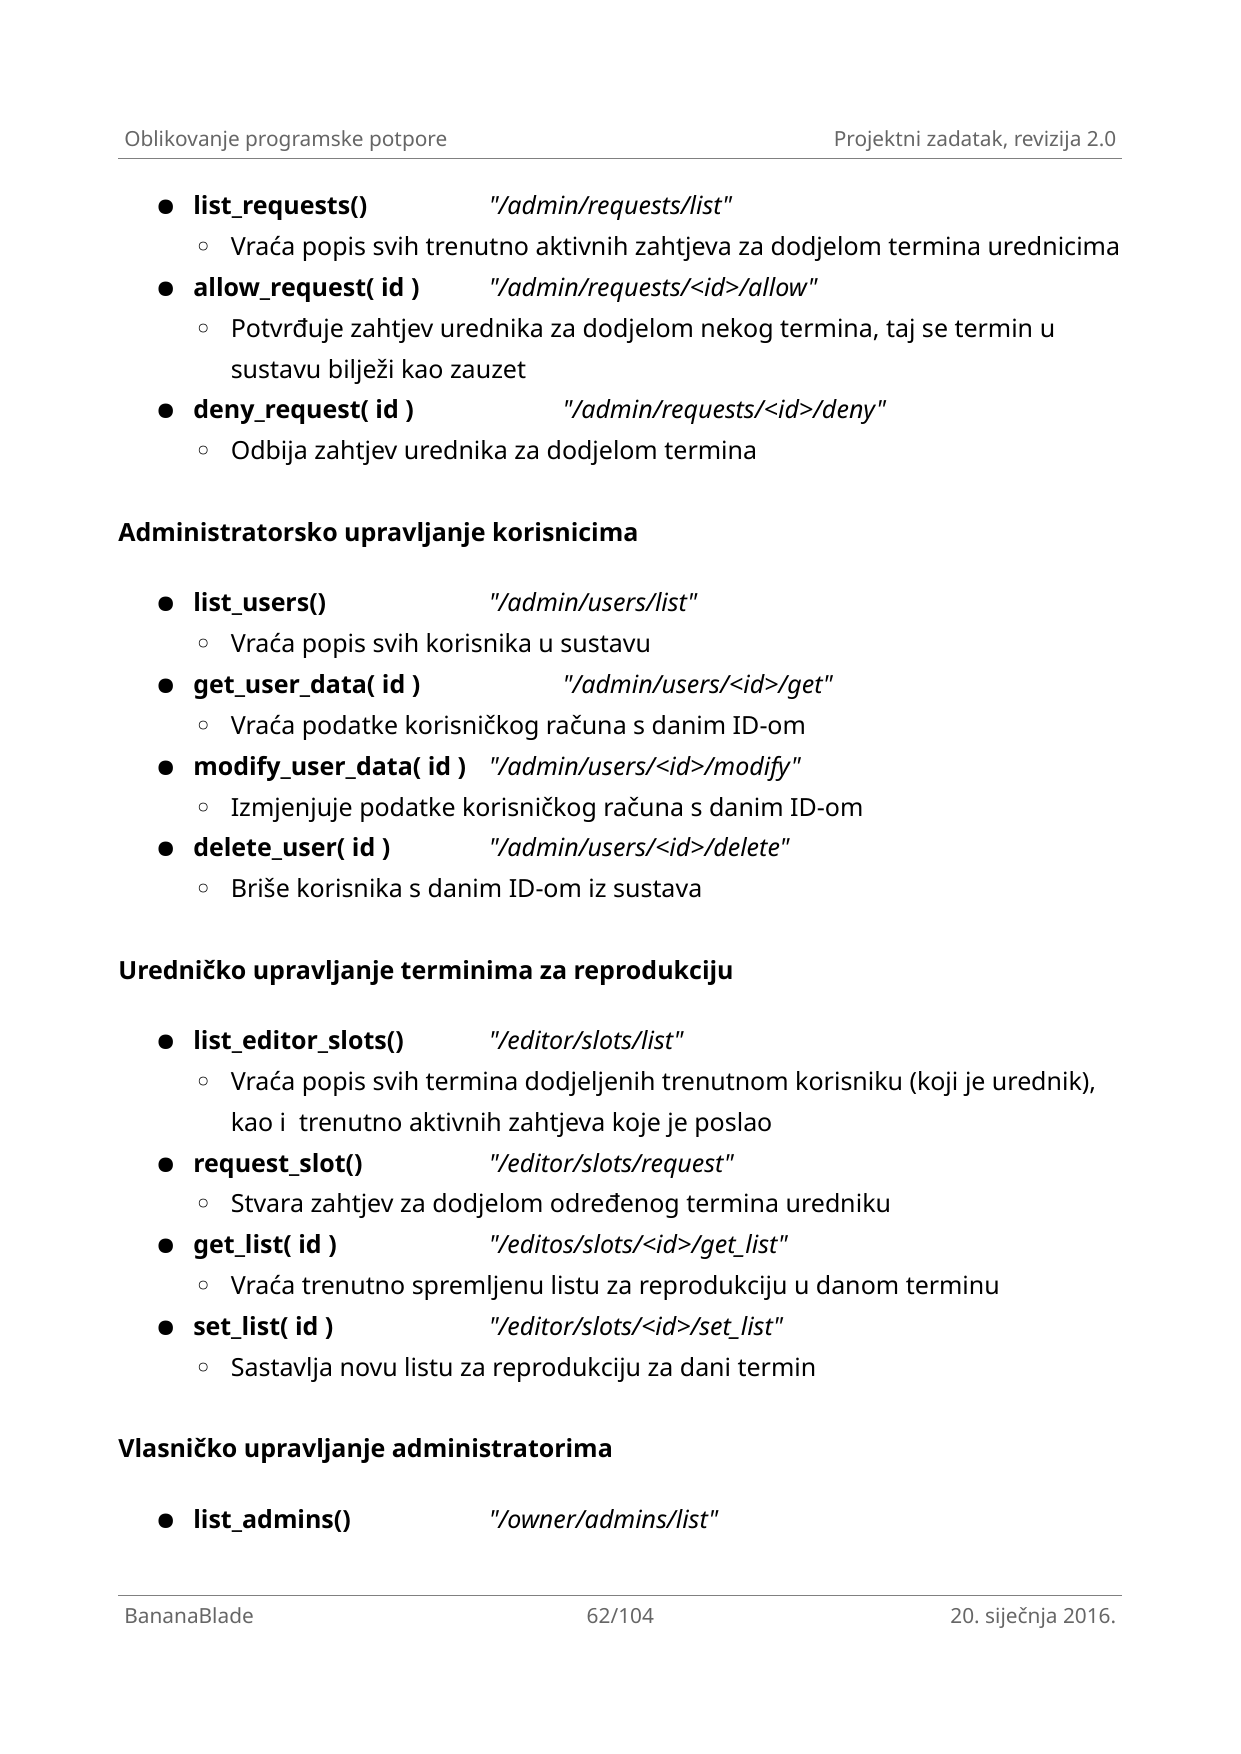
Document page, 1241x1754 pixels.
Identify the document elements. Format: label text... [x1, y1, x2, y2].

list get_user_data( id ) "/admin/users/<id>/get" [156, 667, 1122, 701]
list list_users() "/admin/users/list" [156, 585, 1122, 619]
list Potvrđuje zahtjev urednika za dodjelom nekog termina, taj se termin u sustavu bilježi kao zauzet [193, 311, 1122, 385]
list Vraća popis svih korisnika u sustavu [193, 626, 1122, 660]
list Izmjenjuje podatke korisničkog računa s danim ID-om [193, 789, 1122, 823]
text Administratorsko upravljanje korisnicima [118, 515, 1122, 549]
list get_list( id ) "/editos/slots/<id>/get_list" [156, 1227, 1122, 1261]
list deny_request( id ) "/admin/requests/<id>/deny" [156, 392, 1122, 426]
list Vraća popis svih termina dodjeljenih trenutnom korisniku (koji je urednik), kao i trenutno aktivnih zahtjeva koje je poslao [193, 1064, 1122, 1138]
list Odbija zahtjev urednika za dodjelom termina [193, 433, 1122, 467]
list request_slot() "/editor/slots/request" [156, 1145, 1122, 1179]
list delete_user( id ) "/admin/users/<id>/delete" [156, 830, 1122, 864]
list allow_request( id ) "/admin/requests/<id>/allow" [156, 270, 1122, 304]
list Vraća trenutno spremljenu listu za reprodukciju u danom terminu [193, 1268, 1122, 1302]
list Sastavlja novu listu za reprodukciju za dani termin [193, 1349, 1122, 1383]
list Stvara zahtjev za dodjelom određenog termina uredniku [193, 1186, 1122, 1220]
list list_requests() "/admin/requests/list" [156, 188, 1122, 222]
text Vlasničko upravljanje administratorima [118, 1431, 1122, 1465]
list Vraća popis svih trenutno aktivnih zahtjeva za dodjelom termina urednicima [193, 229, 1122, 263]
list set_list( id ) "/editor/slots/<id>/set_list" [156, 1309, 1122, 1343]
list Briše korisnika s danim ID-om iz sustava [193, 871, 1122, 905]
list modify_user_data( id ) "/admin/users/<id>/modify" [156, 748, 1122, 782]
list list_editor_slots() "/editor/slots/list" [156, 1023, 1122, 1057]
list list_admins() "/owner/admins/list" [156, 1501, 1122, 1536]
list Vraća podatke korisničkog računa s danim ID-om [193, 707, 1122, 742]
text Uredničko upravljanje terminima za reprodukciju [118, 952, 1122, 987]
